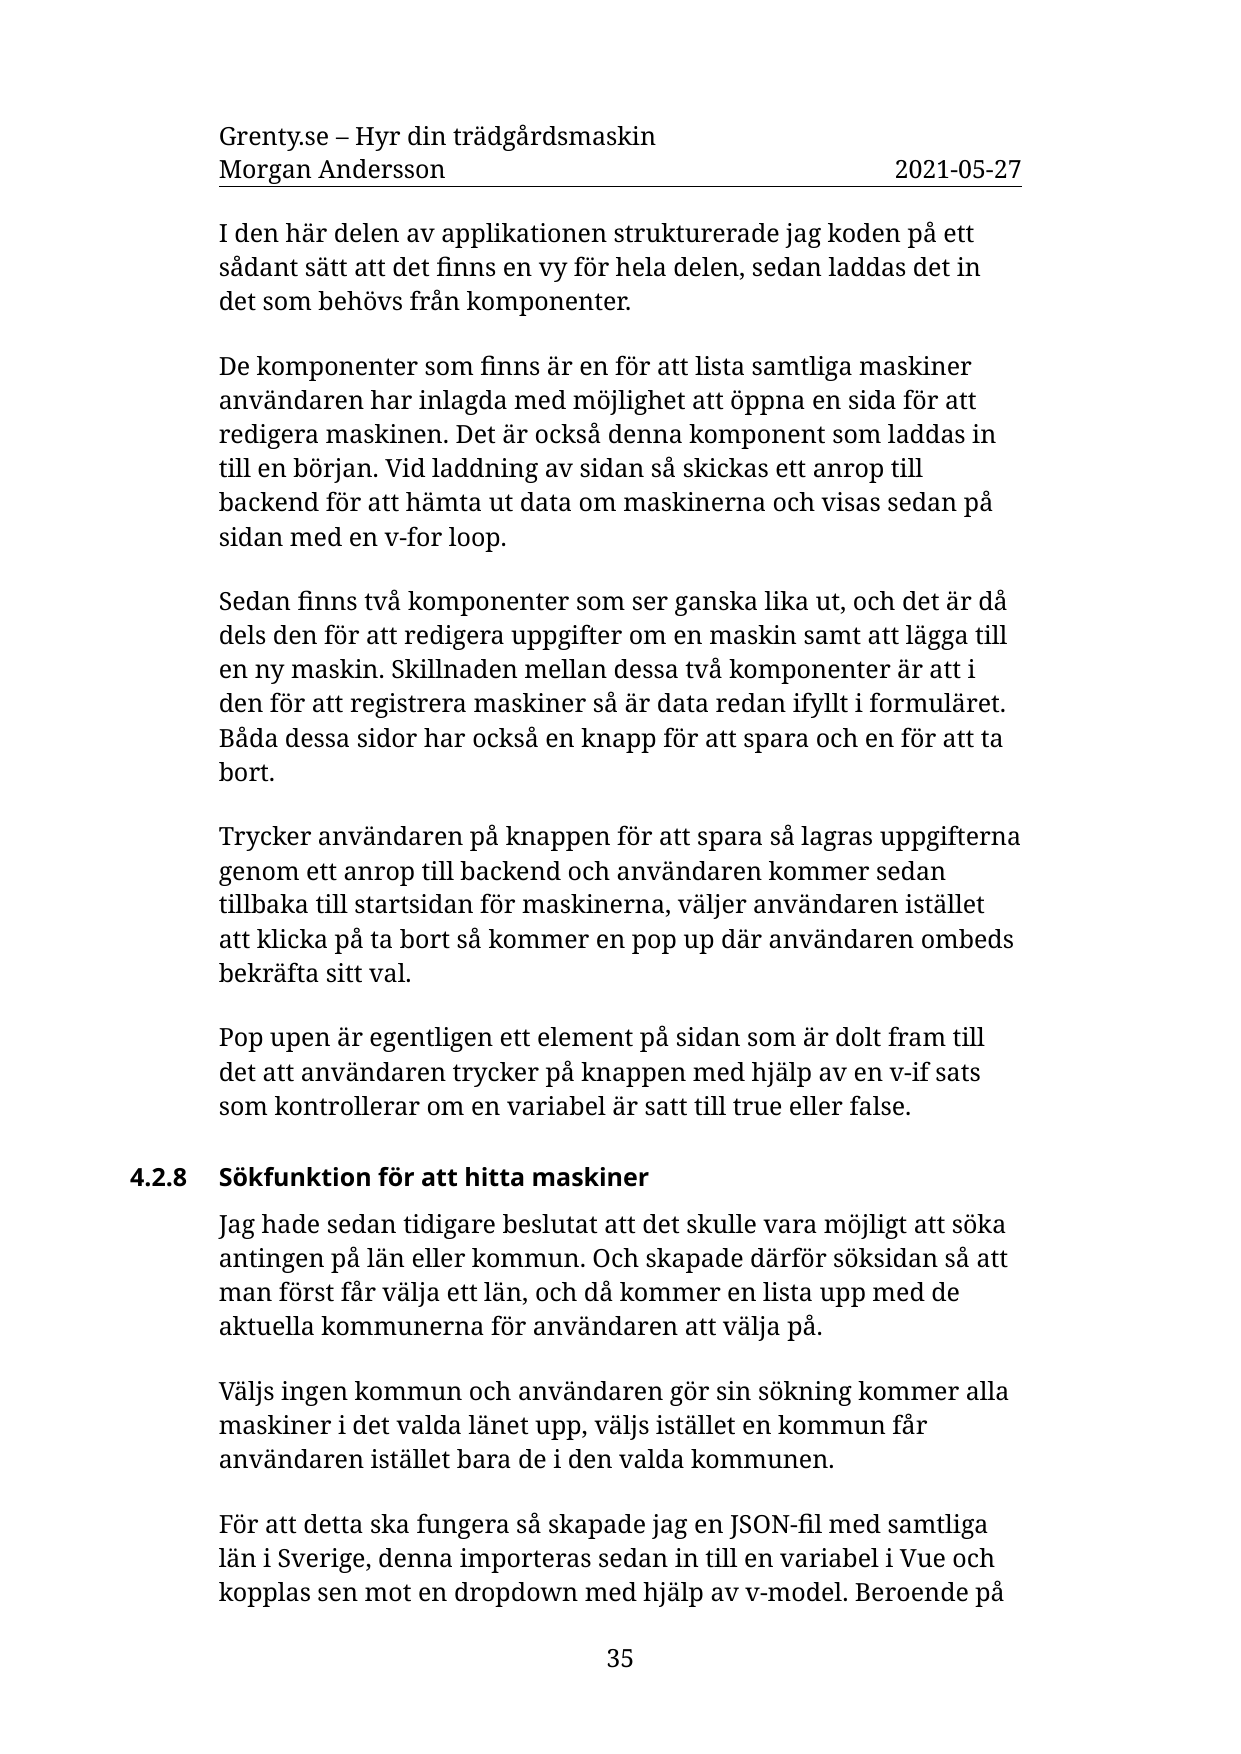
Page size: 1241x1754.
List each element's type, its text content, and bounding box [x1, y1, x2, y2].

text De komponenter som finns är en för att lista samtliga maskiner användaren har inlagda med möjlighet att öppna en sida för att redigera maskinen. Det är också denna komponent som laddas in till en början. Vid laddning av sidan så skickas ett anrop till backend för att hämta ut data om maskinerna och visas sedan på sidan med en v-for loop. [218, 349, 1022, 553]
text I den här delen av applikationen strukturerade jag koden på ett sådant sätt att det finns en vy för hela delen, sedan laddas det in det som behövs från komponenter. [218, 216, 1022, 318]
text Pop upen är egentligen ett element på sidan som är dolt fram till det att användaren trycker på knappen med hjälp av en v-if sats som kontrollerar om en variabel är satt till true eller false. [218, 1020, 1022, 1122]
text Trycker användaren på knappen för att spara så lagras uppgifterna genom ett anrop till backend och användaren kommer sedan tillbaka till startsidan för maskinerna, väljer användaren istället att klicka på ta bort så kommer en pop up där användaren ombeds bekräfta sitt val. [218, 819, 1022, 989]
text Jag hade sedan tidigare beslutat att det skulle vara möjligt att söka antingen på län eller kommun. Och skapade därför söksidan så att man först får välja ett län, och då kommer en lista upp med de aktuella kommunerna för användaren att välja på. [218, 1207, 1022, 1343]
text Sedan finns två komponenter som ser ganska lika ut, och det är då dels den för att redigera uppgifter om en maskin samt att lägga till en ny maskin. Skillnaden mellan dessa två komponenter är att i den för att registrera maskiner så är data redan ifyllt i formuläret. Båda dessa sidor har också en knapp för att spara och en för att ta bort. [218, 584, 1022, 788]
subtitle Sökfunktion för att hitta maskiner [130, 1159, 1022, 1193]
text För att detta ska fungera så skapade jag en JSON-fil med samtliga län i Sverige, denna importeras sedan in till en variabel i Vue och kopplas sen mot en dropdown med hjälp av v-model. Beroende på [218, 1506, 1022, 1609]
text Väljs ingen kommun och användaren gör sin sökning kommer alla maskiner i det valda länet upp, väljs istället en kommun får användaren istället bara de i den valda kommunen. [218, 1373, 1022, 1476]
